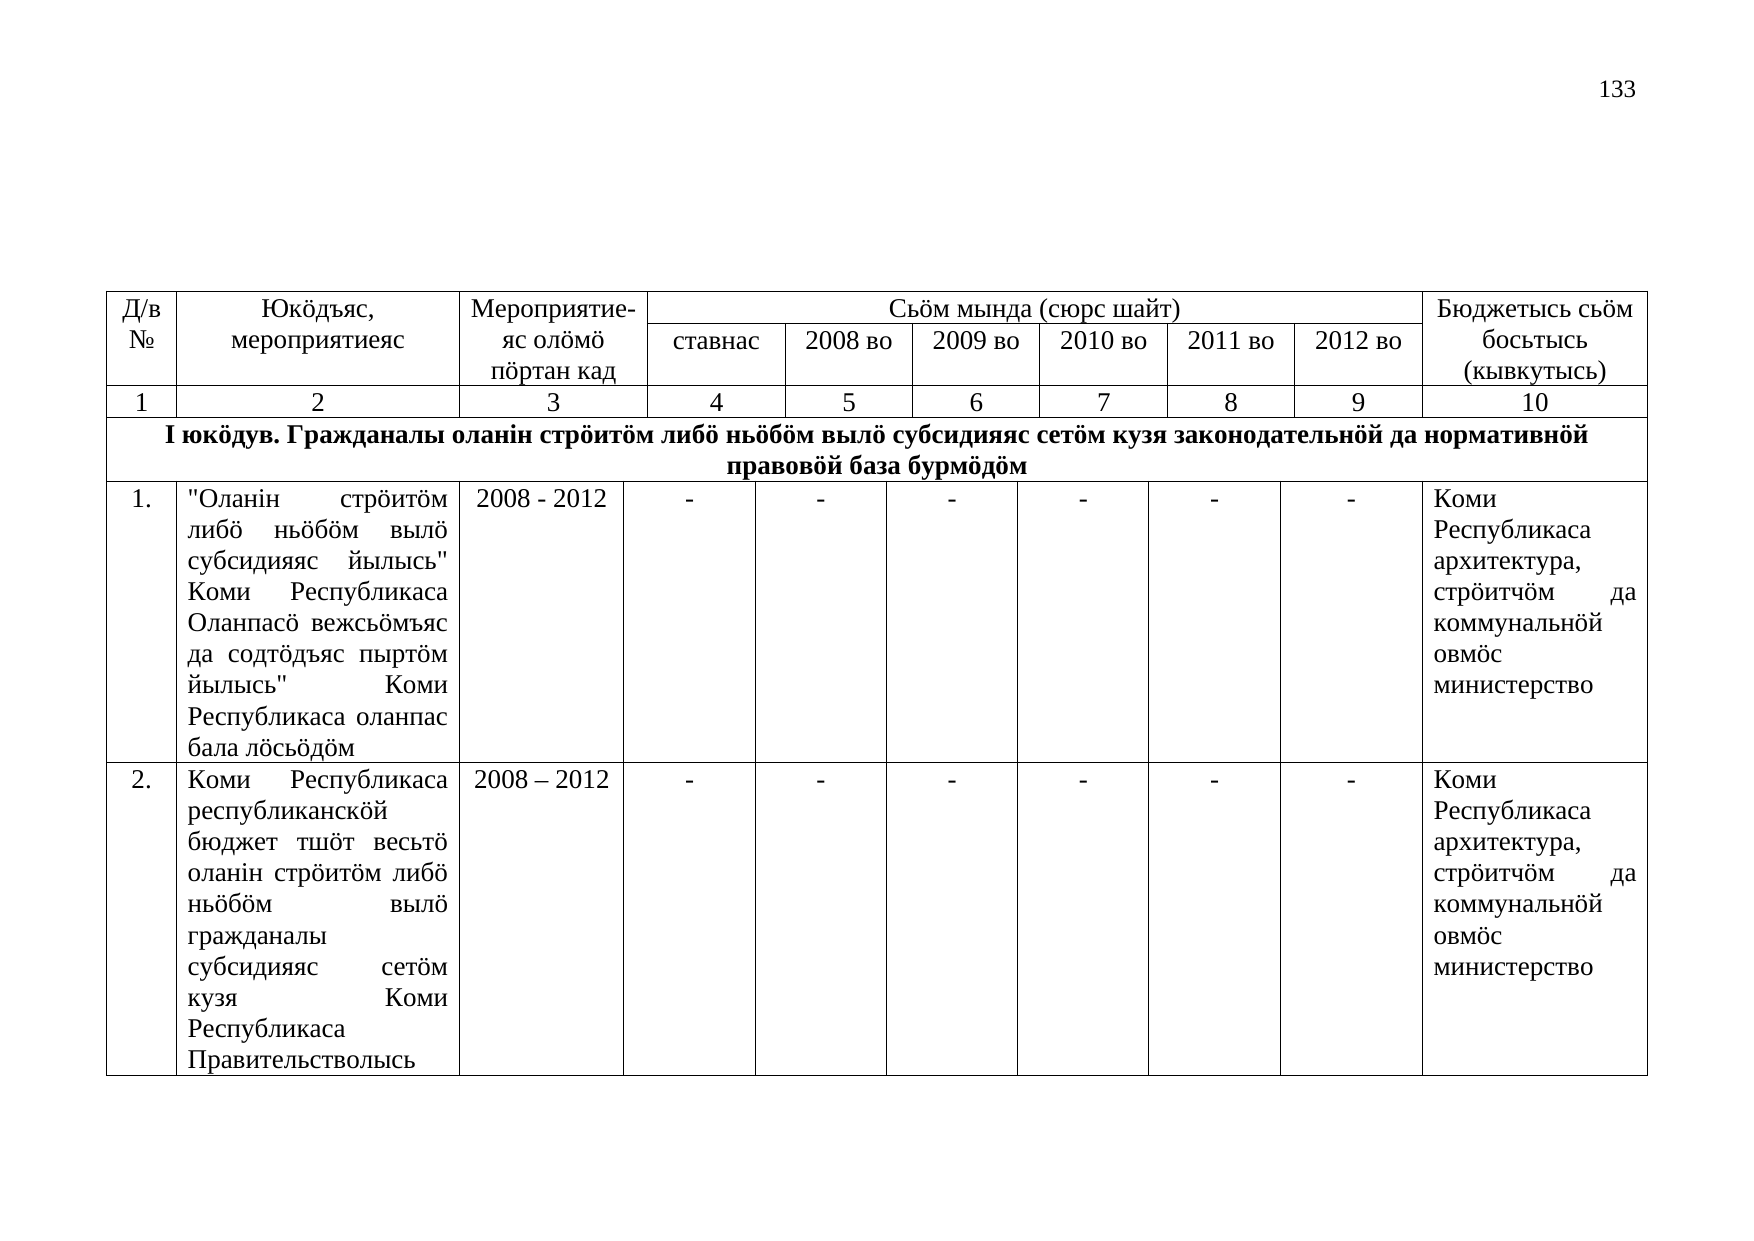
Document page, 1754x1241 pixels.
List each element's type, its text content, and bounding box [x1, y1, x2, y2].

table_cell 2008 - 2012 [460, 482, 623, 762]
table_cell 2009 во [913, 324, 1039, 385]
table_cell 2008 – 2012 [460, 763, 623, 1074]
table_header Сьöм мында (сюрс шайт) [648, 292, 1422, 323]
table_cell - [756, 763, 886, 1074]
table_cell 2008 во [786, 324, 912, 385]
table_cell 4 [648, 386, 785, 417]
table_cell Коми Республикаса архитектура, стрöитчöм да коммунальнöй овмöс министерство [1423, 763, 1647, 1074]
table_header Юкöдъяс, мероприятиеяс [177, 292, 459, 385]
table_cell 6 [913, 386, 1039, 417]
table_cell 2012 во [1295, 324, 1422, 385]
table_cell - [1018, 763, 1148, 1074]
table_cell 7 [1040, 386, 1167, 417]
table_cell 3 [460, 386, 647, 417]
table_cell 9 [1295, 386, 1422, 417]
table_cell ставнас [648, 324, 785, 385]
table_cell - [1281, 763, 1422, 1074]
table_cell - [887, 763, 1017, 1074]
table_cell - [1149, 763, 1280, 1074]
table_cell 10 [1423, 386, 1647, 417]
table_header Бюджетысь сьöм босьтысь (кывкутысь) [1423, 292, 1647, 385]
table_cell Коми Республикаса архитектура, стрöитчöм да коммунальнöй овмöс министерство [1423, 482, 1647, 762]
table_cell 2. [107, 763, 176, 1074]
table_cell 8 [1168, 386, 1294, 417]
table_cell - [624, 482, 755, 762]
table_cell 2011 во [1168, 324, 1294, 385]
table_cell - [756, 482, 886, 762]
table_cell - [887, 482, 1017, 762]
table_cell Коми Республикаса республиканскöй бюджет тшöт весьтö оланін стрöитöм либö ньöбöм вылö гражданалы субсидияяс сетöм кузя Коми Республикаса Правительстволысь [177, 763, 459, 1074]
table_cell - [624, 763, 755, 1074]
table_cell I юкöдув. Гражданалы оланін стрöитöм либö ньöбöм вылö субсидияяс сетöм кузя законодательнöй да нормативнöй правовöй база бурмöдöм [107, 418, 1647, 481]
table_cell "Оланін стрöитöм либö ньöбöм вылö субсидияяс йылысь" Коми Республикаса Оланпасö вежсьöмъяс да содтöдъяс пыртöм йылысь" Коми Республикаса оланпас бала лöсьöдöм [177, 482, 459, 762]
table_header Мероприятие- яс олöмö пöртан кад [460, 292, 647, 385]
table_cell 1 [107, 386, 176, 417]
table_cell - [1018, 482, 1148, 762]
table_cell - [1149, 482, 1280, 762]
table_cell - [1281, 482, 1422, 762]
table_header Д/в № [107, 292, 176, 385]
table_cell 1. [107, 482, 176, 762]
table_cell 2 [177, 386, 459, 417]
table_cell 2010 во [1040, 324, 1167, 385]
table_cell 5 [786, 386, 912, 417]
